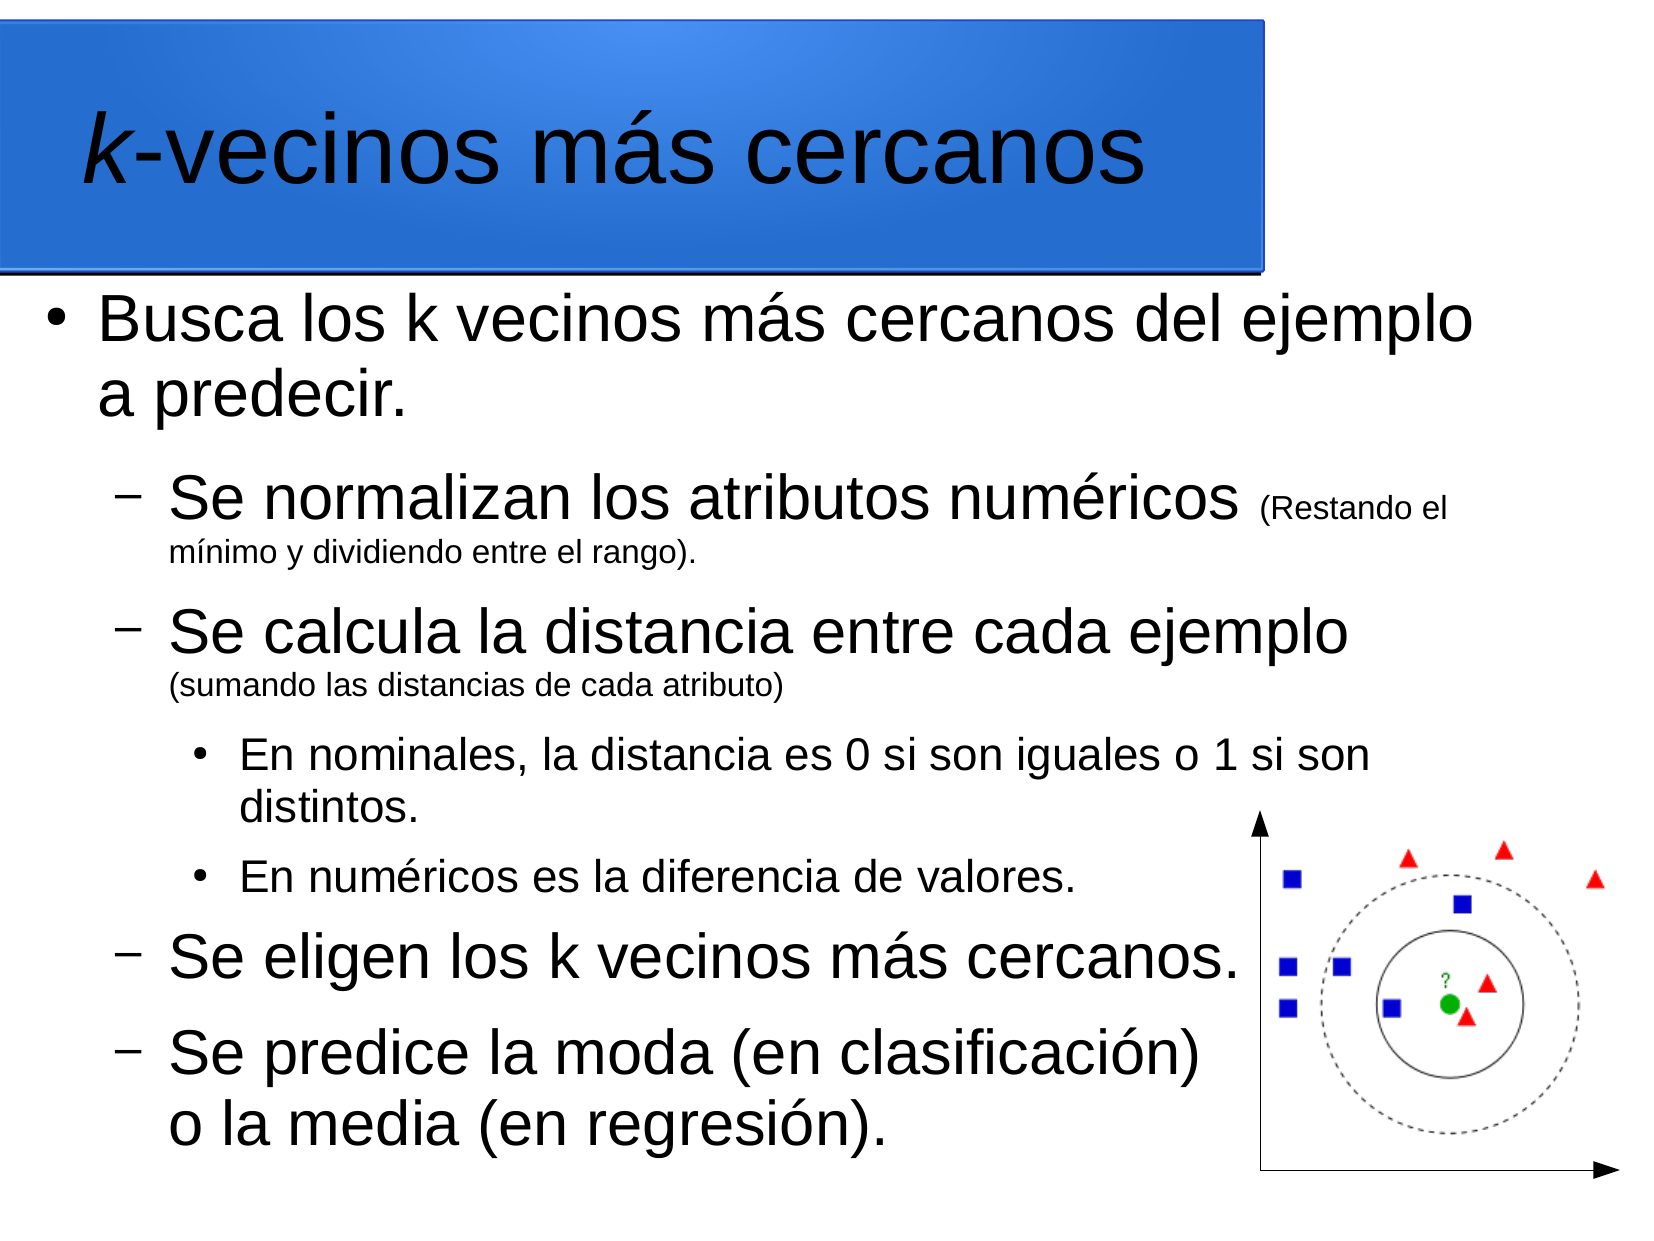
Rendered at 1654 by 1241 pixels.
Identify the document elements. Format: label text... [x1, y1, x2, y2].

list Busca los k vecinos más cercanos del ejemplo a predecir. Se normalizan los atributos numéricos (Restando el mínimo y dividiendo entre el rango). Se calcula la distancia entre cada ejemplo (sumando las distancias de cada atributo) En nominales, la distancia es 0 si son iguales o 1 si son distintos. En numéricos es la diferencia de valores. Se eligen los k vecinos más cercanos. Se predice la moda (en clasificación) o la media (en regresión). [26, 281, 1516, 1001]
title k-vecinos más cercanos [82, 47, 1235, 252]
picture [1278, 839, 1606, 1136]
